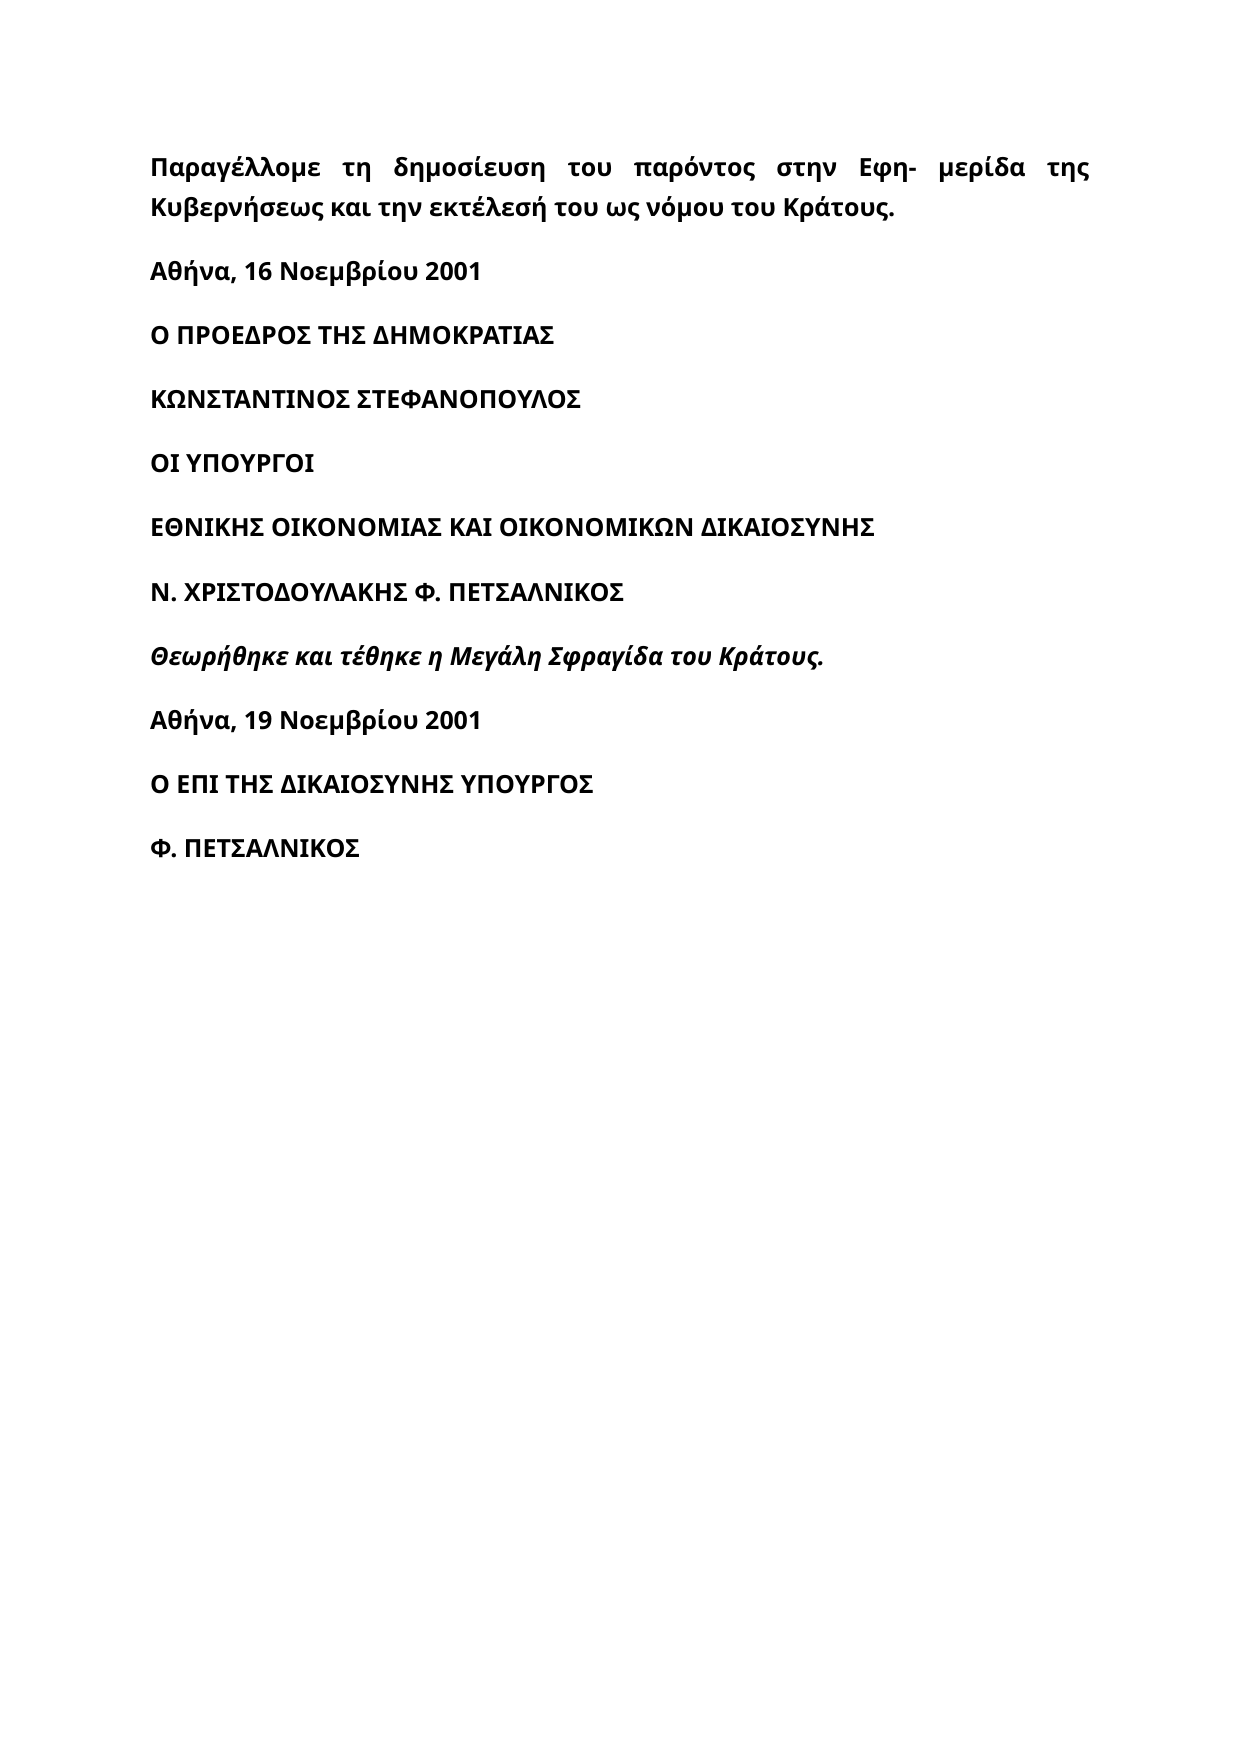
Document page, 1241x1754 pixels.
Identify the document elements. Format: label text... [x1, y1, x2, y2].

text ΕΘΝΙΚΗΣ ΟΙΚΟΝΟΜΙΑΣ ΚΑΙ ΟΙΚΟΝΟΜΙΚΩΝ ΔΙΚΑΙΟΣΥΝΗΣ [150, 510, 1090, 544]
text ΟΙ ΥΠΟΥΡΓΟΙ [150, 446, 1090, 480]
text Αθήνα, 19 Νοεμβρίου 2001 [150, 702, 1090, 737]
text Παραγέλλομε τη δημοσίευση του παρόντος στην Εφη- μερίδα της Κυβερνήσεως και την εκτέλεσή του ως νόμου του Κράτους. [150, 150, 1090, 223]
text Ν. ΧΡΙΣΤΟΔΟΥΛΑΚΗΣ Φ. ΠΕΤΣΑΛΝΙΚΟΣ [150, 574, 1090, 608]
text Φ. ΠΕΤΣΑΛΝΙΚΟΣ [150, 831, 1090, 865]
text Ο ΠΡΟΕΔΡΟΣ ΤΗΣ ΔΗΜΟΚΡΑΤΙΑΣ [150, 317, 1090, 352]
text Ο ΕΠΙ ΤΗΣ ΔΙΚΑΙΟΣΥΝΗΣ ΥΠΟΥΡΓΟΣ [150, 767, 1090, 801]
text ΚΩΝΣΤΑΝΤΙΝΟΣ ΣΤΕΦΑΝΟΠΟΥΛΟΣ [150, 382, 1090, 416]
text Αθήνα, 16 Νοεμβρίου 2001 [150, 253, 1090, 287]
text Θεωρήθηκε και τέθηκε η Μεγάλη Σφραγίδα του Κράτους. [150, 638, 1090, 672]
